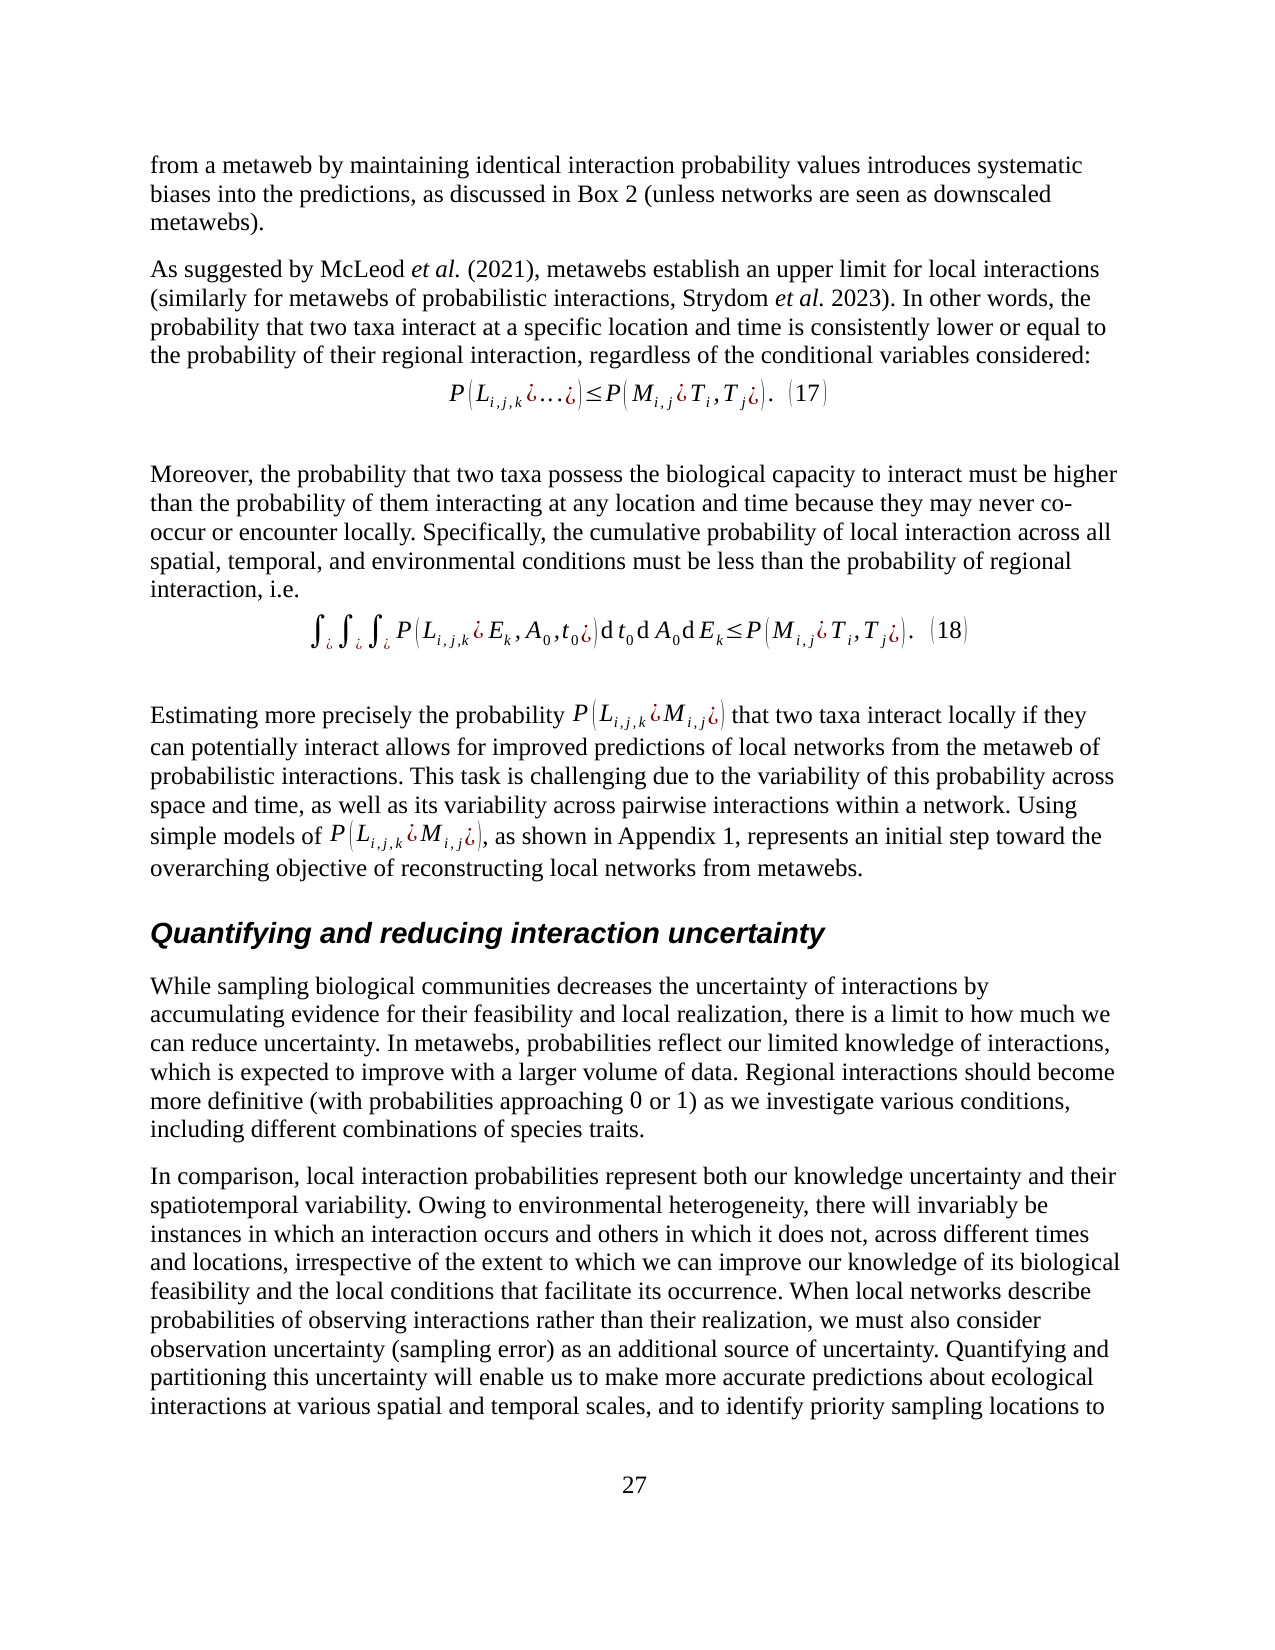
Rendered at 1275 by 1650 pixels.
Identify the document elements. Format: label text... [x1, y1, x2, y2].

text While sampling biological communities decreases the uncertainty of interactions by accumulating evidence for their feasibility and local realization, there is a limit to how much we can reduce uncertainty. In metawebs, probabilities reflect our limited knowledge of interactions, which is expected to improve with a larger volume of data. Regional interactions should become more definitive (with probabilities approaching or ) as we investigate various conditions, including different combinations of species traits. [150, 971, 1125, 1143]
text In comparison, local interaction probabilities represent both our knowledge uncertainty and their spatiotemporal variability. Owing to environmental heterogeneity, there will invariably be instances in which an interaction occurs and others in which it does not, across different times and locations, irrespective of the extent to which we can improve our knowledge of its biological feasibility and the local conditions that facilitate its occurrence. When local networks describe probabilities of observing interactions rather than their realization, we must also consider observation uncertainty (sampling error) as an additional source of uncertainty. Quantifying and partitioning this uncertainty will enable us to make more accurate predictions about ecological interactions at various spatial and temporal scales, and to identify priority sampling locations to [150, 1161, 1125, 1420]
text from a metaweb by maintaining identical interaction probability values introduces systematic biases into the predictions, as discussed in Box 2 (unless networks are seen as downscaled metawebs). [150, 150, 1125, 236]
text As suggested by McLeod et al. (2021), metawebs establish an upper limit for local interactions (similarly for metawebs of probabilistic interactions, Strydom et al. 2023). In other words, the probability that two taxa interact at a specific location and time is consistently lower or equal to the probability of their regional interaction, regardless of the conditional variables considered: [150, 254, 1125, 369]
text Moreover, the probability that two taxa possess the biological capacity to interact must be higher than the probability of them interacting at any location and time because they may never co-occur or encounter locally. Specifically, the cumulative probability of local interaction across all spatial, temporal, and environmental conditions must be less than the probability of regional interaction, i.e. [150, 459, 1125, 603]
subtitle Quantifying and reducing interaction uncertainty [150, 916, 1125, 949]
text Estimating more precisely the probability that two taxa interact locally if they can potentially interact allows for improved predictions of local networks from the metaweb of probabilistic interactions. This task is challenging due to the variability of this probability across space and time, as well as its variability across pairwise interactions within a network. Using simple models of , as shown in Appendix 1, represents an initial step toward the overarching objective of reconstructing local networks from metawebs. [150, 697, 1125, 882]
